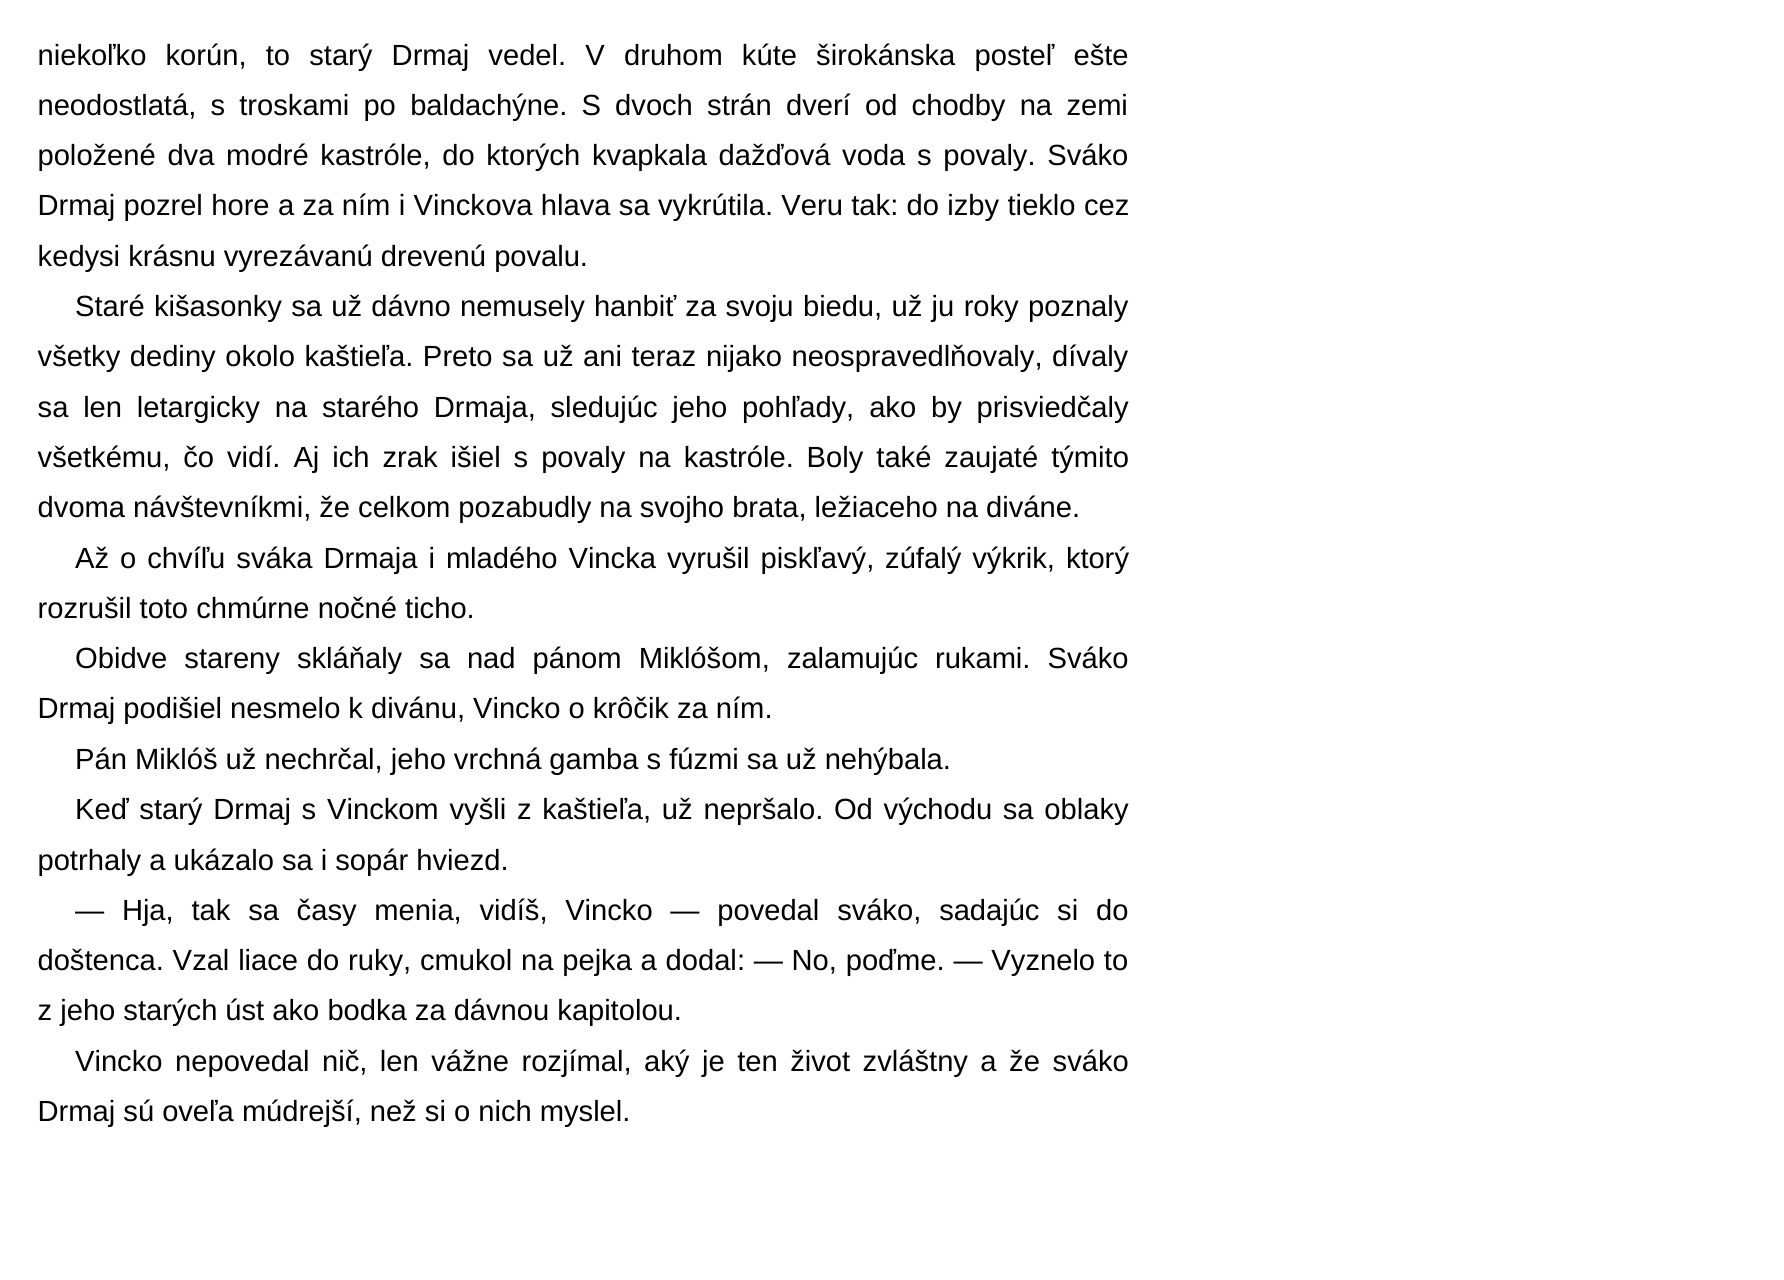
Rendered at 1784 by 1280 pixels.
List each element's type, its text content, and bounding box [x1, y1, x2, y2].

text — Hja, tak sa časy menia, vidíš, Vincko — povedal sváko, sadajúc si do doštenca. Vzal liace do ruky, cmukol na pejka a dodal: — No, poďme. — Vyznelo to z jeho starých úst ako bodka za dávnou kapitolou. [37, 893, 1130, 1027]
text Až o chvíľu sváka Drmaja i mladého Vincka vyrušil piskľavý, zúfalý výkrik, ktorý rozrušil toto chmúrne nočné ticho. [37, 541, 1130, 624]
text niekoľko korún, to starý Drmaj vedel. V druhom kúte širokánska posteľ ešte neodostlatá, s troskami po baldachýne. S dvoch strán dverí od chodby na zemi položené dva modré kastróle, do ktorých kvapkala dažďová voda s povaly. Sváko Drmaj pozrel hore a za ním i Vinckova hlava sa vykrútila. Veru tak: do izby tieklo cez kedysi krásnu vyrezávanú drevenú povalu. [37, 37, 1130, 272]
text Obidve stareny skláňaly sa nad pánom Miklóšom, zalamujúc rukami. Sváko Drmaj podišiel nesmelo k divánu, Vincko o krôčik za ním. [37, 641, 1130, 725]
text Keď starý Drmaj s Vinckom vyšli z kaštieľa, už nepršalo. Od východu sa oblaky potrhaly a ukázalo sa i sopár hviezd. [37, 792, 1130, 876]
text Vincko nepovedal nič, len vážne rozjímal, aký je ten život zvláštny a že sváko Drmaj sú oveľa múdrejší, než si o nich myslel. [37, 1044, 1130, 1128]
text Pán Miklóš už nechrčal, jeho vrchná gamba s fúzmi sa už nehýbala. [37, 742, 1130, 775]
text Staré kišasonky sa už dávno nemusely hanbiť za svoju biedu, už ju roky poznaly všetky dediny okolo kaštieľa. Preto sa už ani teraz nijako neospravedlňovaly, dívaly sa len letargicky na starého Drmaja, sledujúc jeho pohľady, ako by prisviedčaly všetkému, čo vidí. Aj ich zrak išiel s povaly na kastróle. Boly také zaujaté týmito dvoma návštevníkmi, že celkom pozabudly na svojho brata, ležiaceho na diváne. [37, 289, 1130, 524]
